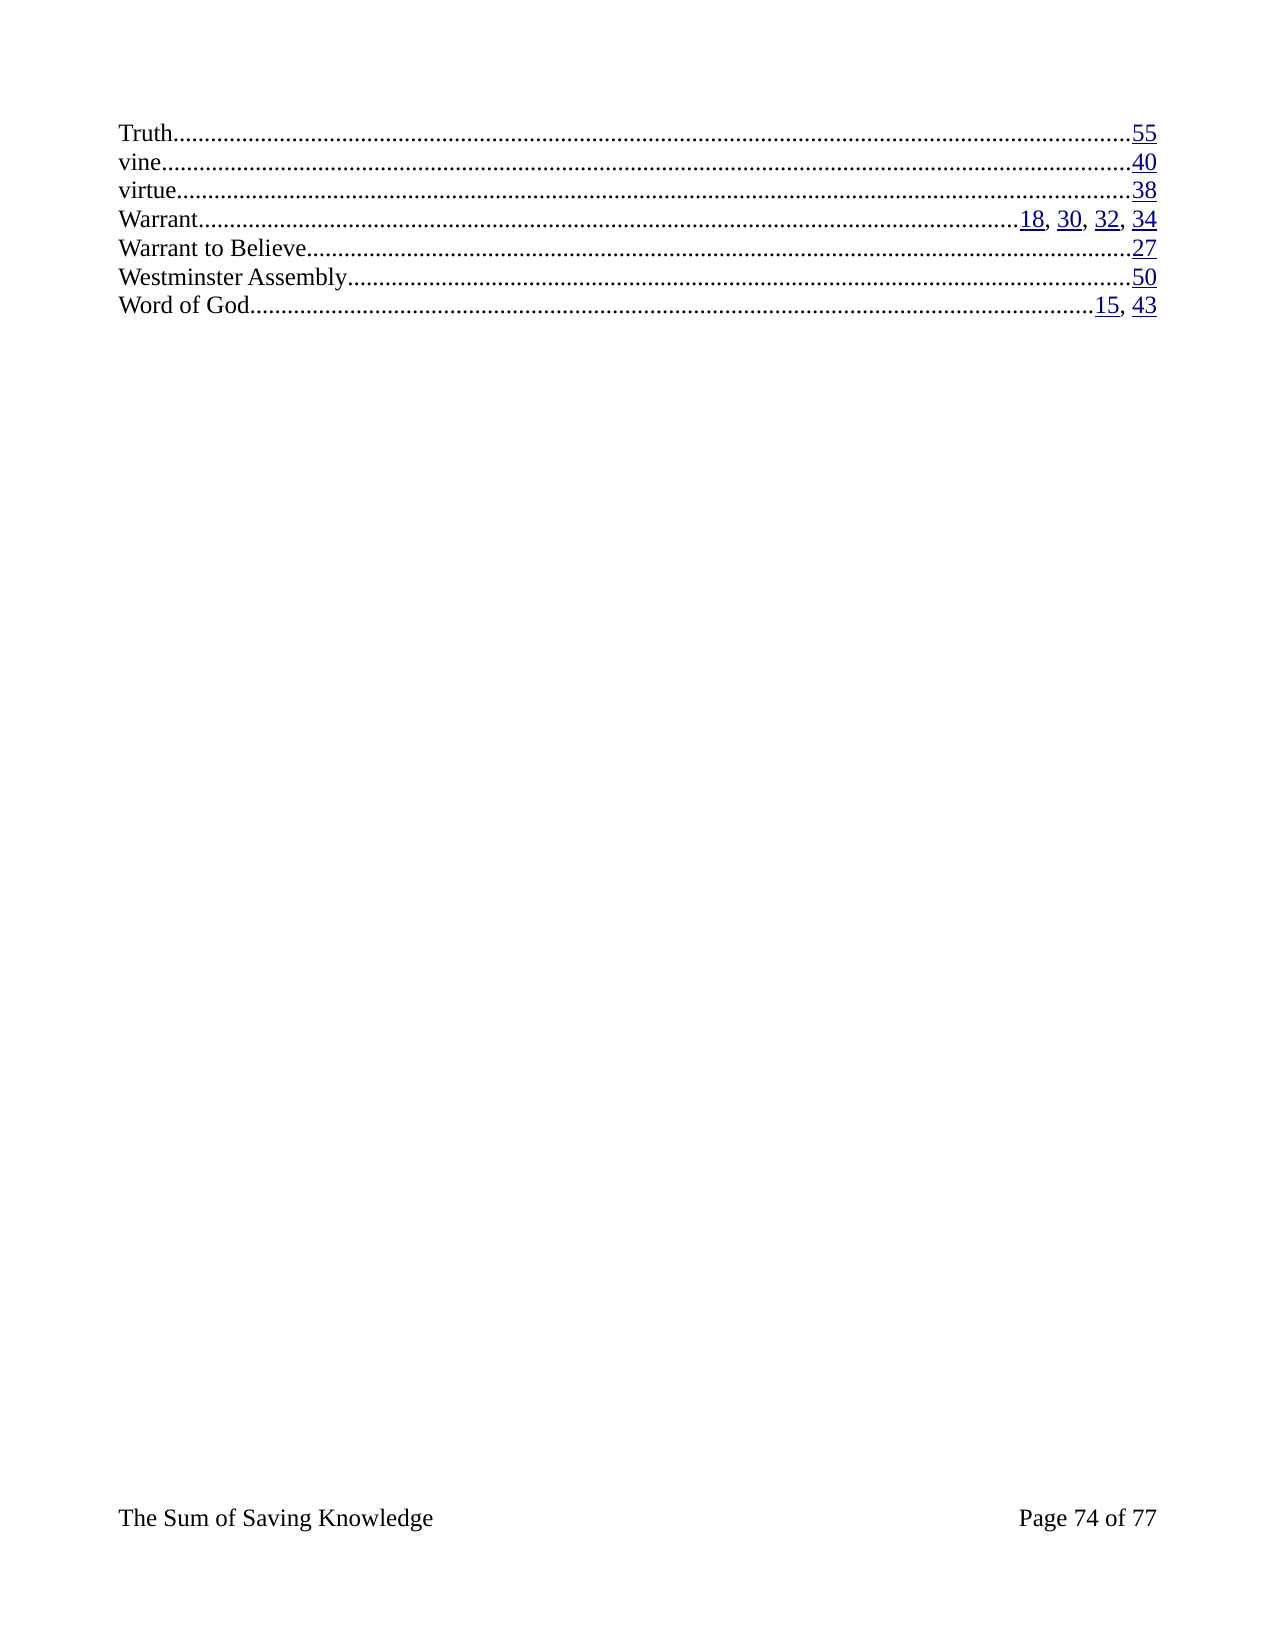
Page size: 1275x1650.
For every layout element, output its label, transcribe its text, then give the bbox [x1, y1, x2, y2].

text Warrant 18, 30, 32, 34 [118, 204, 1157, 233]
text Word of God 15, 43 [118, 291, 1157, 319]
text Truth 55 [118, 118, 1157, 147]
text Warrant to Believe 27 [118, 233, 1157, 262]
text virtue 38 [118, 176, 1157, 204]
text vine 40 [118, 147, 1157, 176]
text Westminster Assembly 50 [118, 262, 1157, 291]
